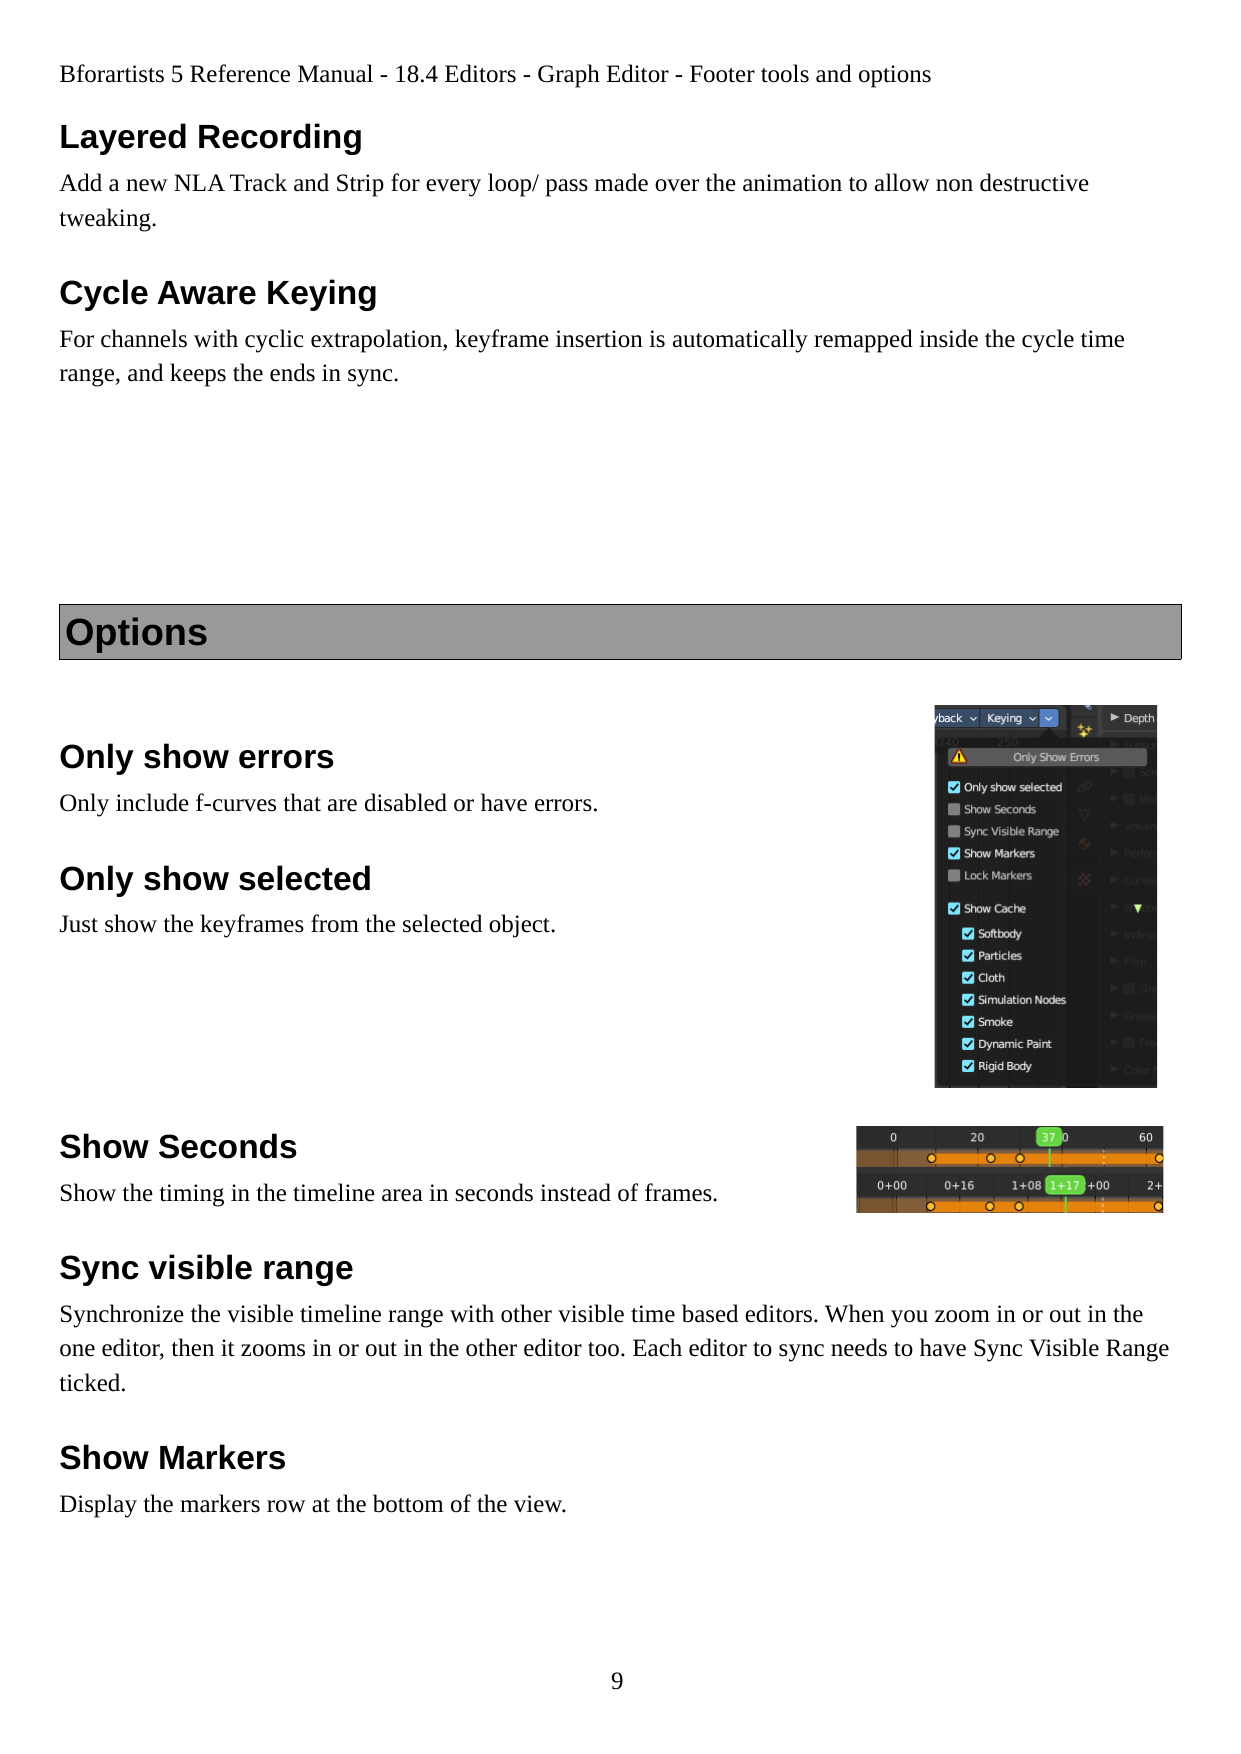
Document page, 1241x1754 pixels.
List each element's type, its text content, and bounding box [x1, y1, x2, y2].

subtitle [1158, 858, 1181, 897]
text For channels with cyclic extrapolation, keyframe insertion is automatically remapped inside the cycle time range, and keeps the ends in sync. [59, 324, 1181, 387]
subtitle [1158, 737, 1181, 776]
subtitle Only show selected [59, 858, 934, 897]
text Synchronize the visible timeline range with other visible time based editors. When you zoom in or out in the one editor, then it zooms in or out in the other editor too. Each editor to sync needs to have Sync Visible Range ticked. [59, 1299, 1181, 1397]
subtitle Sync visible range [59, 1248, 1181, 1286]
subtitle Show Seconds [59, 1127, 856, 1165]
text Show the timing in the timeline area in seconds instead of frames. [59, 1178, 856, 1207]
subtitle [1164, 1127, 1181, 1165]
picture [934, 705, 1158, 1088]
subtitle Layered Recording [59, 117, 1181, 156]
subtitle Cycle Aware Keying [59, 273, 1181, 311]
table_header Options [60, 605, 1181, 659]
subtitle Only show errors [59, 737, 934, 776]
text Display the markers row at the bottom of the view. [59, 1489, 1181, 1518]
subtitle Show Markers [59, 1438, 1181, 1476]
text Add a new NLA Track and Strip for every loop/ pass made over the animation to allow non destructive tweaking. [59, 168, 1181, 232]
picture [856, 1126, 1164, 1213]
text Only include f-curves that are disabled or have errors. [59, 788, 934, 817]
text Just show the keyframes from the selected object. [59, 909, 934, 938]
